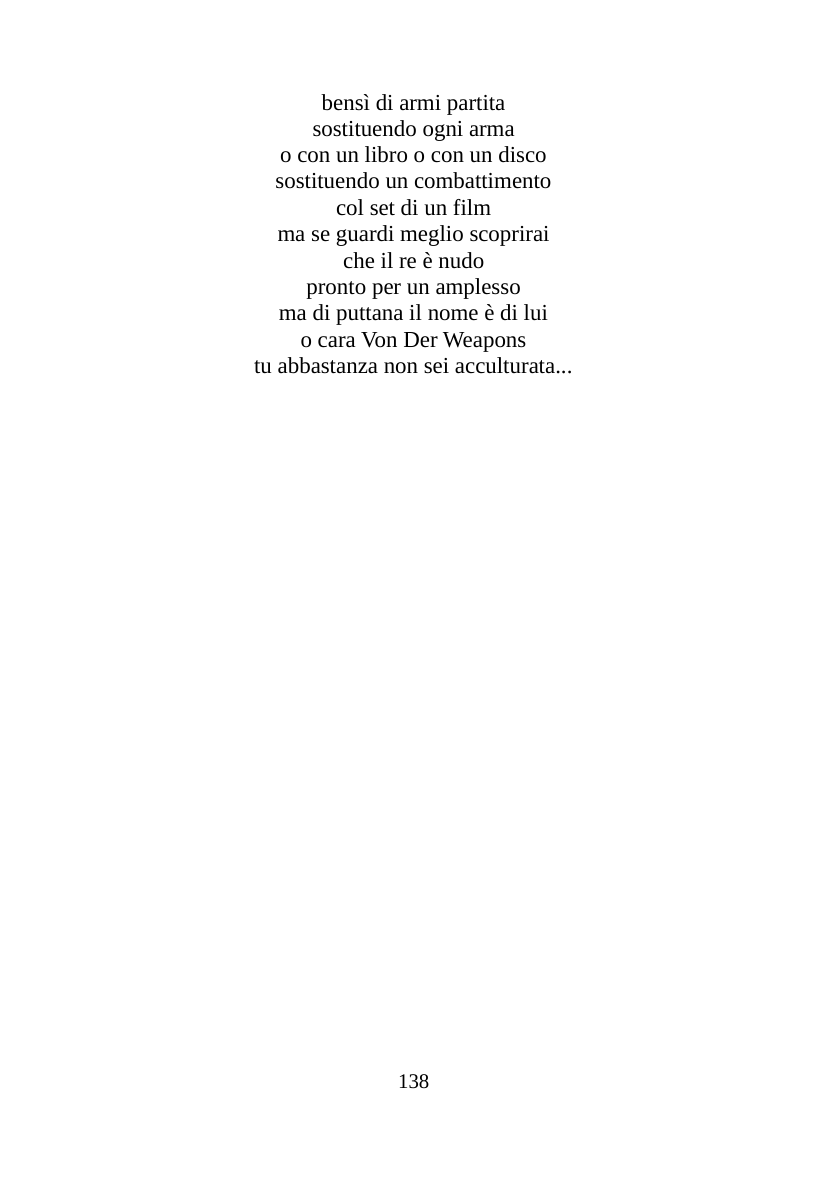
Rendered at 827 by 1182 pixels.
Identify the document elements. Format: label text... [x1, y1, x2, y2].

text pronto per un amplesso [88, 273, 738, 299]
text col set di un film [88, 194, 738, 220]
text sostituendo ogni arma [88, 115, 738, 141]
text che il re è nudo [88, 247, 738, 273]
text ma se guardi meglio scoprirai [88, 220, 738, 247]
text o con un libro o con un disco [88, 141, 738, 168]
text o cara Von Der Weapons [88, 326, 738, 352]
text sostituendo un combattimento [88, 168, 738, 194]
text tu abbastanza non sei acculturata... [88, 352, 738, 378]
text bensì di armi partita [88, 88, 738, 115]
text ma di puttana il nome è di lui [88, 299, 738, 326]
